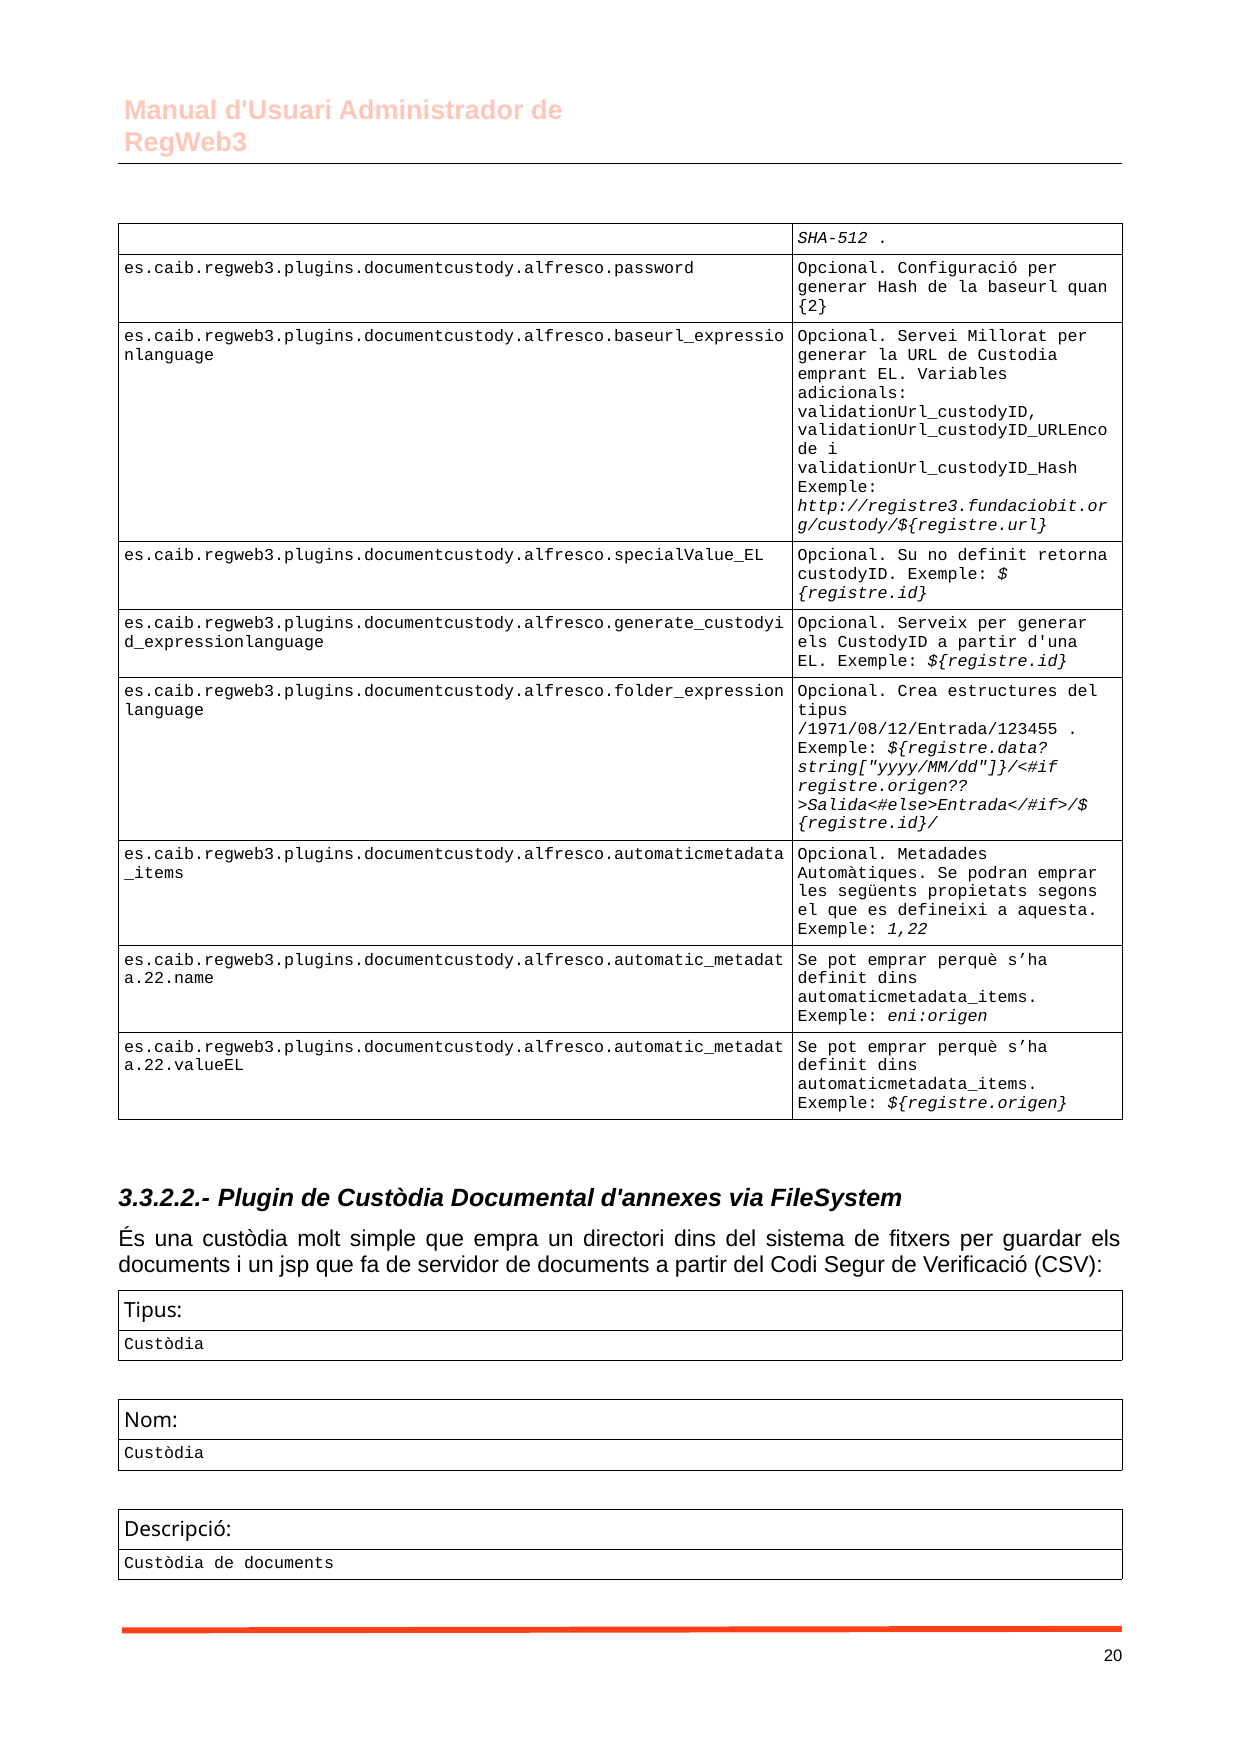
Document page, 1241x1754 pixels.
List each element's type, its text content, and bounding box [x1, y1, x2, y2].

table_cell [119, 224, 792, 254]
table_cell es.caib.regweb3.plugins.documentcustody.alfresco.folder_expressionlanguage [119, 678, 792, 839]
table_cell Se pot emprar perquè s’ha definit dins automaticmetadata_items. Exemple: eni:origen [793, 946, 1122, 1032]
table_header Descripció: [119, 1510, 1122, 1548]
table_header Tipus: [119, 1291, 1122, 1330]
table_cell Opcional. Servei Millorat per generar la URL de Custodia emprant EL. Variables adicionals: validationUrl_custodyID, validationUrl_custodyID_URLEncode i validationUrl_custodyID_Hash Exemple: http://registre3.fundaciobit.org/custody/${registre.url} [793, 323, 1122, 541]
table_header Nom: [119, 1400, 1122, 1439]
table_cell es.caib.regweb3.plugins.documentcustody.alfresco.automaticmetadata_items [119, 841, 792, 945]
subtitle Plugin de Custòdia Documental d'annexes via FileSystem [118, 1183, 1122, 1212]
table_cell Custòdia de documents [119, 1550, 1122, 1579]
table_cell Opcional. Configuració per generar Hash de la baseurl quan {2} [793, 255, 1122, 322]
table_cell Custòdia [119, 1331, 1122, 1360]
table_cell es.caib.regweb3.plugins.documentcustody.alfresco.password [119, 255, 792, 322]
table_cell es.caib.regweb3.plugins.documentcustody.alfresco.automatic_metadata.22.valueEL [119, 1033, 792, 1119]
table_cell Opcional. Metadades Automàtiques. Se podran emprar les següents propietats segons el que es defineixi a aquesta. Exemple: 1,22 [793, 841, 1122, 945]
table_cell Custòdia [119, 1440, 1122, 1469]
table_cell SHA-512 . [793, 224, 1122, 254]
table_cell Opcional. Serveix per generar els CustodyID a partir d'una EL. Exemple: ${registre.id} [793, 610, 1122, 677]
text És una custòdia molt simple que empra un directori dins del sistema de fitxers per guardar els documents i un jsp que fa de servidor de documents a partir del Codi Segur de Verificació (CSV): [118, 1224, 1122, 1277]
table_cell Opcional. Crea estructures del tipus /1971/08/12/Entrada/123455 . Exemple: ${registre.data?string["yyyy/MM/dd"]}/<#if registre.origen??>Salida<#else>Entrada</#if>/${registre.id}/ [793, 678, 1122, 839]
table_cell Opcional. Su no definit retorna custodyID. Exemple: ${registre.id} [793, 542, 1122, 609]
table_cell es.caib.regweb3.plugins.documentcustody.alfresco.baseurl_expressionlanguage [119, 323, 792, 541]
table_cell Se pot emprar perquè s’ha definit dins automaticmetadata_items. Exemple: ${registre.origen} [793, 1033, 1122, 1119]
table_cell es.caib.regweb3.plugins.documentcustody.alfresco.automatic_metadata.22.name [119, 946, 792, 1032]
table_cell es.caib.regweb3.plugins.documentcustody.alfresco.specialValue_EL [119, 542, 792, 609]
table_cell es.caib.regweb3.plugins.documentcustody.alfresco.generate_custodyid_expressionlanguage [119, 610, 792, 677]
